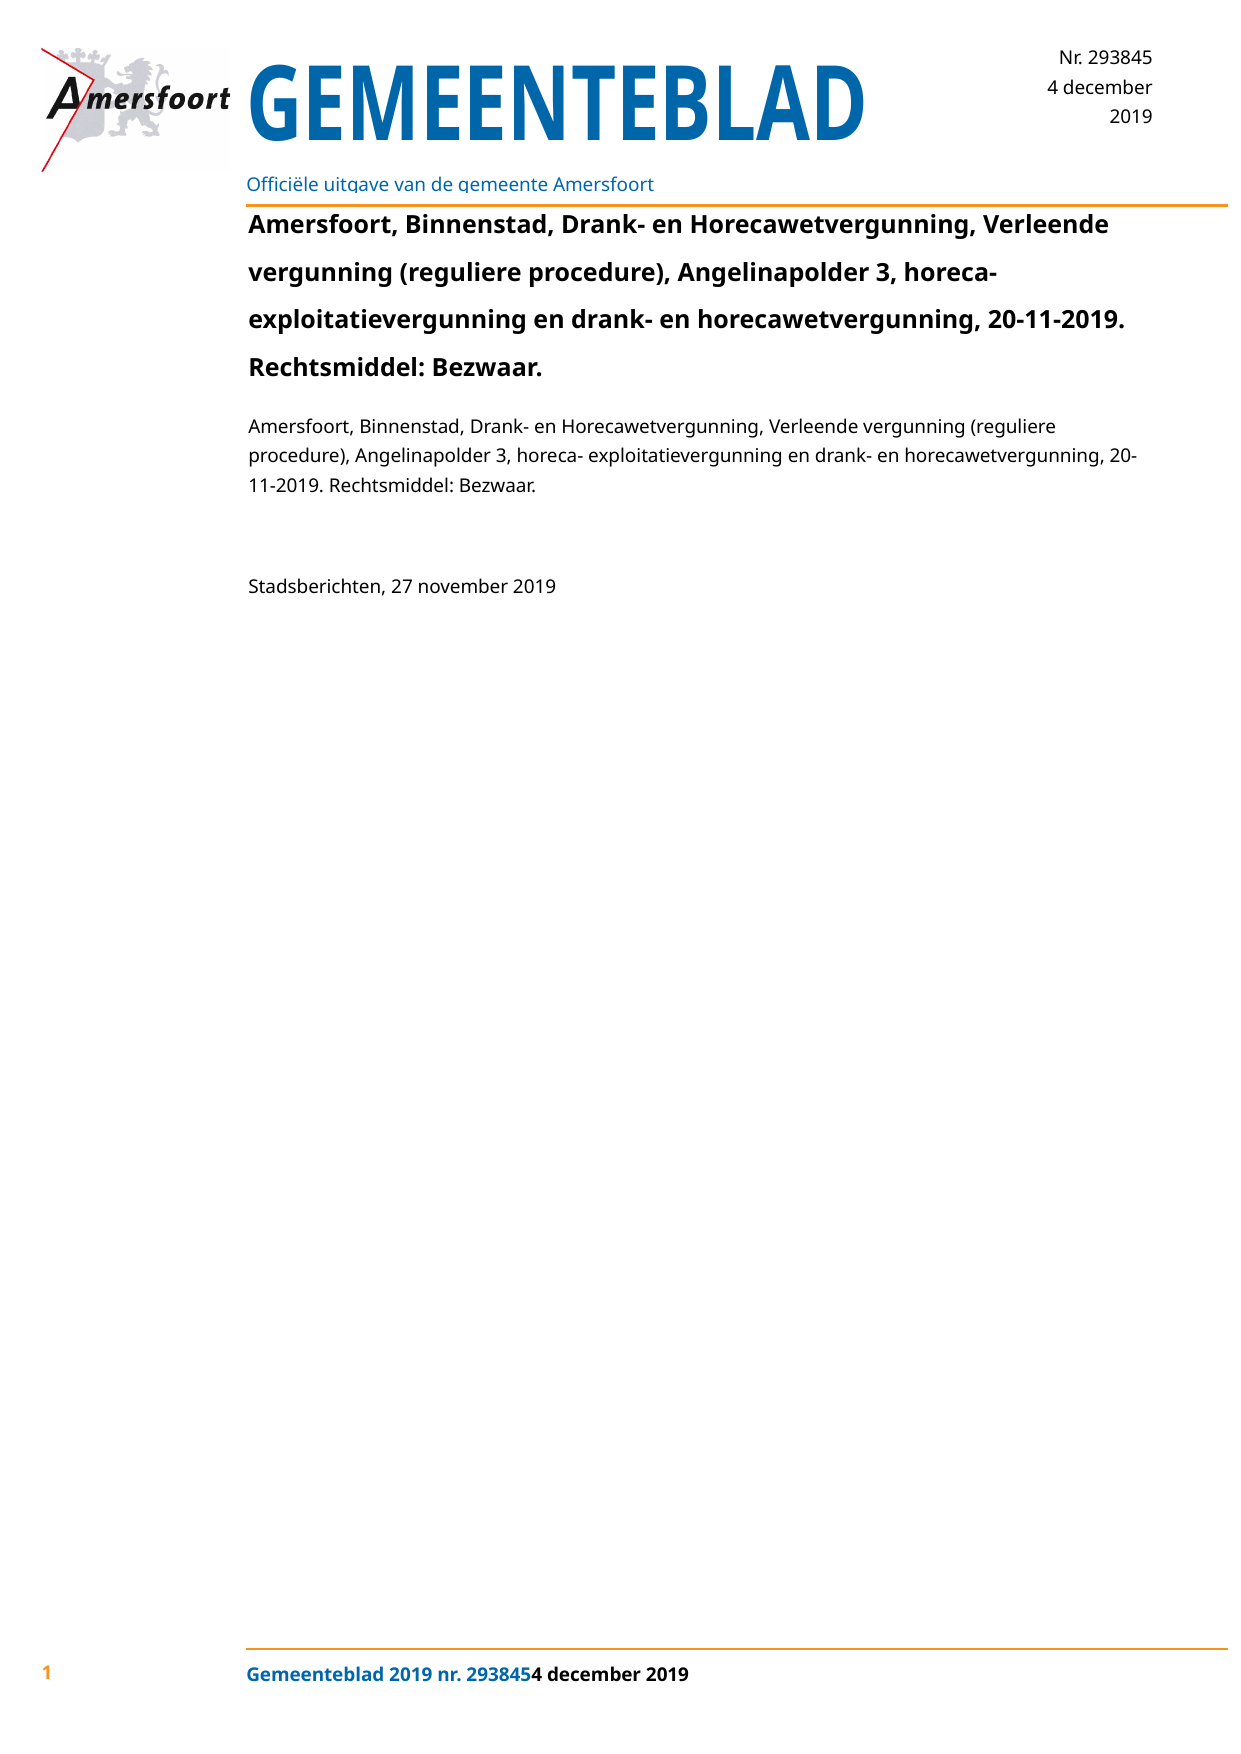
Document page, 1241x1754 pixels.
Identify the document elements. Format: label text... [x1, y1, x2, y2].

text Amersfoort, Binnenstad, Drank- en Horecawetvergunning, Verleende vergunning (reguliere procedure), Angelinapolder 3, horeca- exploitatievergunning en drank- en horecawetvergunning, 20-11-2019. Rechtsmiddel: Bezwaar. [248, 207, 1152, 384]
picture [41, 47, 231, 172]
text Amersfoort, Binnenstad, Drank- en Horecawetvergunning, Verleende vergunning (reguliere procedure), Angelinapolder 3, horeca- exploitatievergunning en drank- en horecawetvergunning, 20-11-2019. Rechtsmiddel: Bezwaar. [248, 413, 1152, 498]
text Stadsberichten, 27 november 2019 [248, 573, 1152, 599]
